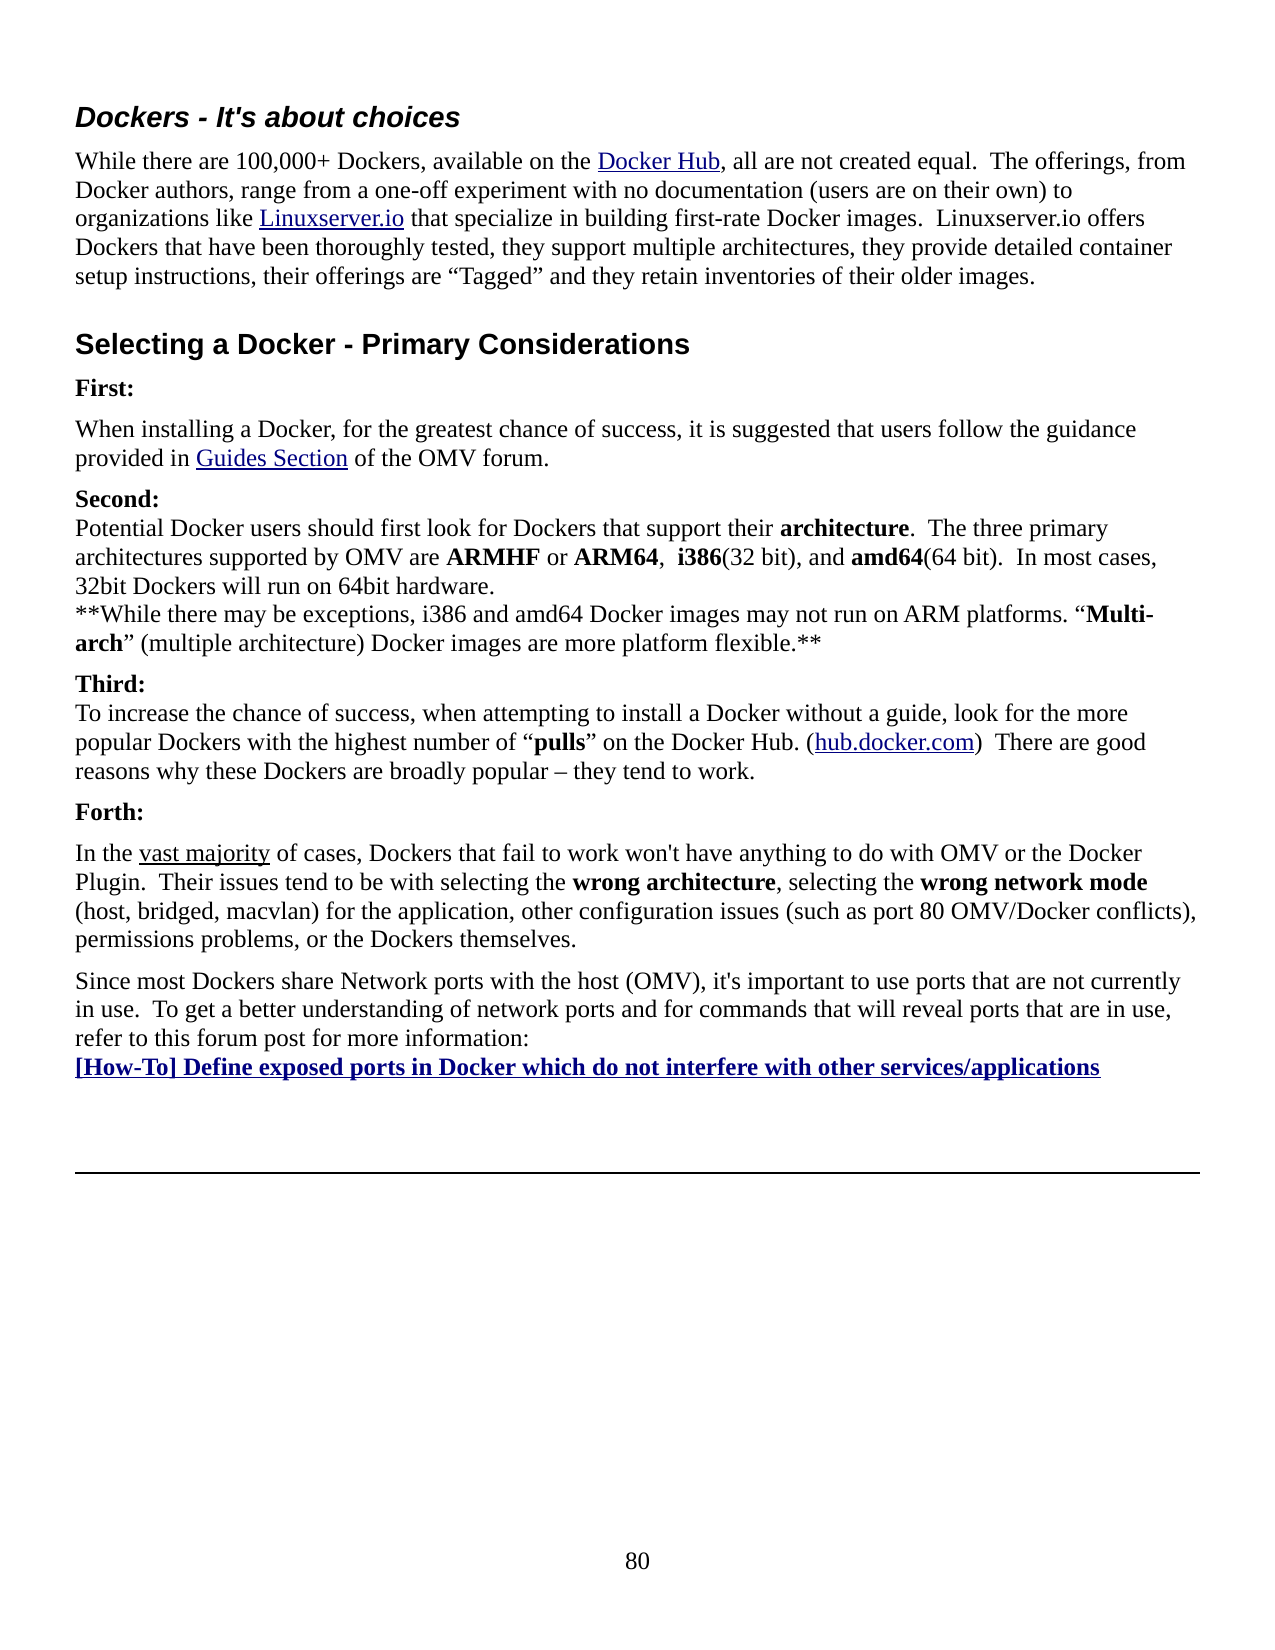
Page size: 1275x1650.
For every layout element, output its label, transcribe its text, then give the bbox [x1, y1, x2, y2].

text Second: Potential Docker users should first look for Dockers that support their architecture. The three primary architectures supported by OMV are ARMHF or ARM64, i386(32 bit), and amd64(64 bit). In most cases, 32bit Dockers will run on 64bit hardware. **While there may be exceptions, i386 and amd64 Docker images may not run on ARM platforms. “Multi-arch” (multiple architecture) Docker images are more platform flexible.** [75, 484, 1200, 657]
text Third: To increase the chance of success, when attempting to install a Docker without a guide, look for the more popular Dockers with the highest number of “pulls” on the Docker Hub. (hub.docker.com) There are good reasons why these Dockers are broadly popular – they tend to work. [75, 669, 1200, 784]
text Since most Dockers share Network ports with the host (OMV), it's important to use ports that are not currently in use. To get a better understanding of network ports and for commands that will reveal ports that are in use, refer to this forum post for more information: [How-To] Define exposed ports in Docker which do not interfere with other services/applications [75, 966, 1200, 1081]
text Forth: [75, 797, 1200, 826]
text While there are 100,000+ Dockers, available on the Docker Hub, all are not created equal. The offerings, from Docker authors, range from a one-off experiment with no documentation (users are on their own) to organizations like Linuxserver.io that specialize in building first-rate Docker images. Linuxserver.io offers Dockers that have been thoroughly tested, they support multiple architectures, they provide detailed container setup instructions, their offerings are “Tagged” and they retain inventories of their older images. [75, 146, 1200, 290]
subtitle Selecting a Docker - Primary Considerations [75, 327, 1200, 361]
text First: [75, 373, 1200, 402]
text In the vast majority of cases, Dockers that fail to work won't have anything to do with OMV or the Docker Plugin. Their issues tend to be with selecting the wrong architecture, selecting the wrong network mode (host, bridged, macvlan) for the application, other configuration issues (such as port 80 OMV/Docker conflicts), permissions problems, or the Dockers themselves. [75, 838, 1200, 953]
subtitle Dockers - It's about choices [75, 100, 1200, 133]
text When installing a Docker, for the greatest chance of success, it is suggested that users follow the guidance provided in Guides Section of the OMV forum. [75, 414, 1200, 472]
